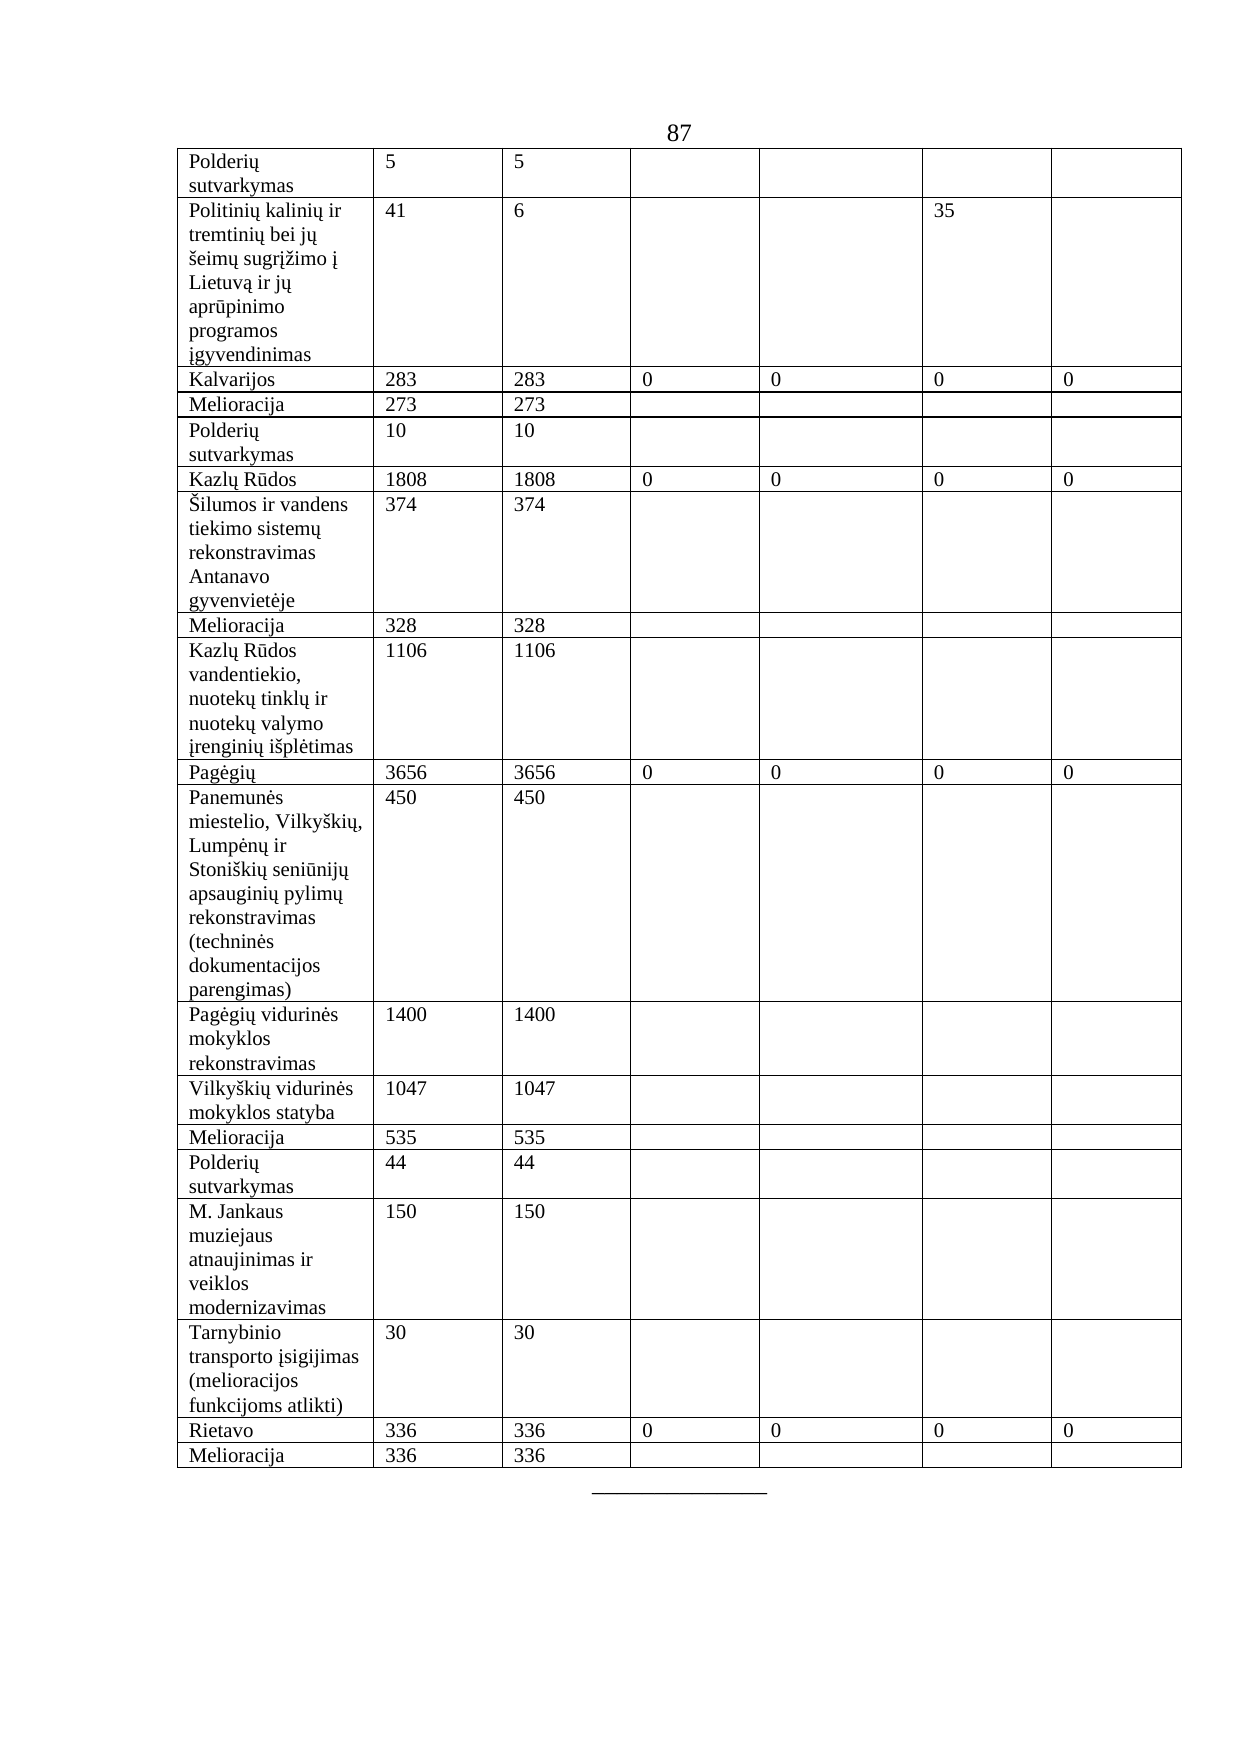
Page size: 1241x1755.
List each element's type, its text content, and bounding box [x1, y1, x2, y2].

table_cell [923, 1076, 1051, 1124]
table_cell [760, 393, 922, 416]
table_cell [760, 1125, 922, 1149]
table_cell Polderių sutvarkymas [178, 418, 373, 466]
table_cell Melioracija [178, 393, 373, 416]
table_cell Pagėgių [178, 760, 373, 784]
table_cell 450 [503, 785, 630, 1001]
table_cell 150 [503, 1199, 630, 1319]
table_cell 0 [923, 760, 1051, 784]
table_cell Rietavo [178, 1418, 373, 1442]
table_cell [760, 785, 922, 1001]
table_cell 374 [374, 492, 502, 612]
table_cell 1400 [374, 1002, 502, 1074]
table_cell [923, 418, 1051, 466]
table_cell [1052, 1150, 1181, 1198]
table_cell [923, 785, 1051, 1001]
table_cell 273 [374, 393, 502, 416]
table_cell [1052, 785, 1181, 1001]
table_cell [1052, 492, 1181, 612]
table_cell 0 [631, 1418, 759, 1442]
table_cell 44 [374, 1150, 502, 1198]
table_cell [631, 1199, 759, 1319]
table_cell Tarnybinio transporto įsigijimas (melioracijos funkcijoms atlikti) [178, 1320, 373, 1417]
table_cell [1052, 638, 1181, 758]
table_cell 374 [503, 492, 630, 612]
table_cell Melioracija [178, 613, 373, 637]
table_cell [1052, 1443, 1181, 1467]
table_cell 0 [760, 467, 922, 491]
table_cell 336 [374, 1418, 502, 1442]
table_cell 1808 [503, 467, 630, 491]
table_cell 1106 [503, 638, 630, 758]
table_cell [631, 198, 759, 366]
table_cell 0 [631, 760, 759, 784]
table_cell [923, 1443, 1051, 1467]
table_cell Polderių sutvarkymas [178, 1150, 373, 1198]
table_cell 283 [503, 367, 630, 391]
table_cell [631, 1443, 759, 1467]
table_cell 0 [631, 467, 759, 491]
table_cell Kazlų Rūdos [178, 467, 373, 491]
table_cell [923, 638, 1051, 758]
table_cell 5 [374, 149, 502, 197]
table_cell [760, 1076, 922, 1124]
table_cell 450 [374, 785, 502, 1001]
table_cell 328 [503, 613, 630, 637]
table_cell [760, 1150, 922, 1198]
table_cell [923, 149, 1051, 197]
table_cell 1047 [503, 1076, 630, 1124]
table_cell 0 [1052, 760, 1181, 784]
table_cell [631, 393, 759, 416]
table_cell [1052, 418, 1181, 466]
table_cell 10 [374, 418, 502, 466]
table_cell [760, 492, 922, 612]
table_cell [631, 638, 759, 758]
table_cell 6 [503, 198, 630, 366]
table_cell 0 [923, 367, 1051, 391]
table_cell 336 [503, 1443, 630, 1467]
table_cell Melioracija [178, 1125, 373, 1149]
table_cell [631, 1150, 759, 1198]
table_cell [923, 1002, 1051, 1074]
table_cell [1052, 1199, 1181, 1319]
table_cell [923, 1150, 1051, 1198]
table_cell 0 [1052, 467, 1181, 491]
table_cell [631, 1320, 759, 1417]
table_cell 336 [503, 1418, 630, 1442]
table_cell [760, 1002, 922, 1074]
table_cell 0 [1052, 367, 1181, 391]
table_cell 35 [923, 198, 1051, 366]
table_cell [923, 393, 1051, 416]
table_cell [631, 613, 759, 637]
table_cell Kazlų Rūdos vandentiekio, nuotekų tinklų ir nuotekų valymo įrenginių išplėtimas [178, 638, 373, 758]
table_cell 283 [374, 367, 502, 391]
table_cell 41 [374, 198, 502, 366]
table_cell [923, 1199, 1051, 1319]
table_cell [760, 1320, 922, 1417]
table_cell Vilkyškių vidurinės mokyklos statyba [178, 1076, 373, 1124]
table_cell [631, 1002, 759, 1074]
table_cell [631, 1125, 759, 1149]
table_cell 328 [374, 613, 502, 637]
table_cell Panemunės miestelio, Vilkyškių, Lumpėnų ir Stoniškių seniūnijų apsauginių pylimų rekonstravimas (techninės dokumentacijos parengimas) [178, 785, 373, 1001]
table_cell [1052, 613, 1181, 637]
table_cell 273 [503, 393, 630, 416]
table_cell 10 [503, 418, 630, 466]
table_cell 0 [1052, 1418, 1181, 1442]
table_cell 535 [374, 1125, 502, 1149]
table_cell [1052, 149, 1181, 197]
table_cell [923, 492, 1051, 612]
table_cell [923, 613, 1051, 637]
table_cell 0 [760, 1418, 922, 1442]
text ______________ [177, 1468, 1181, 1497]
table_cell [923, 1125, 1051, 1149]
table_cell [923, 1320, 1051, 1417]
table_cell [760, 198, 922, 366]
table_cell [631, 492, 759, 612]
table_cell 535 [503, 1125, 630, 1149]
table_cell [760, 1443, 922, 1467]
table_cell Pagėgių vidurinės mokyklos rekonstravimas [178, 1002, 373, 1074]
table_cell M. Jankaus muziejaus atnaujinimas ir veiklos modernizavimas [178, 1199, 373, 1319]
table_cell [760, 149, 922, 197]
table_cell 30 [503, 1320, 630, 1417]
table_cell 150 [374, 1199, 502, 1319]
table_cell 1106 [374, 638, 502, 758]
table_cell [631, 418, 759, 466]
table_cell Polderių sutvarkymas [178, 149, 373, 197]
table_cell 0 [760, 367, 922, 391]
table_cell 336 [374, 1443, 502, 1467]
table_cell [1052, 198, 1181, 366]
table_cell Kalvarijos [178, 367, 373, 391]
table_cell 3656 [374, 760, 502, 784]
table_cell 1400 [503, 1002, 630, 1074]
table_cell 0 [631, 367, 759, 391]
table_cell 1047 [374, 1076, 502, 1124]
table_cell 0 [923, 467, 1051, 491]
table_cell [631, 785, 759, 1001]
table_cell 0 [760, 760, 922, 784]
table_cell Politinių kalinių ir tremtinių bei jų šeimų sugrįžimo į Lietuvą ir jų aprūpinimo programos įgyvendinimas [178, 198, 373, 366]
table_cell [760, 638, 922, 758]
table_cell [1052, 1002, 1181, 1074]
table_cell [760, 613, 922, 637]
table_cell 44 [503, 1150, 630, 1198]
table_cell [1052, 1125, 1181, 1149]
table_cell [1052, 1076, 1181, 1124]
table_cell Melioracija [178, 1443, 373, 1467]
table_cell 30 [374, 1320, 502, 1417]
table_cell 3656 [503, 760, 630, 784]
table_cell [1052, 393, 1181, 416]
table_cell [760, 1199, 922, 1319]
table_cell 1808 [374, 467, 502, 491]
table_cell [760, 418, 922, 466]
table_cell [1052, 1320, 1181, 1417]
table_cell [631, 1076, 759, 1124]
table_cell Šilumos ir vandens tiekimo sistemų rekonstravimas Antanavo gyvenvietėje [178, 492, 373, 612]
table_cell 5 [503, 149, 630, 197]
table_cell [631, 149, 759, 197]
table_cell 0 [923, 1418, 1051, 1442]
